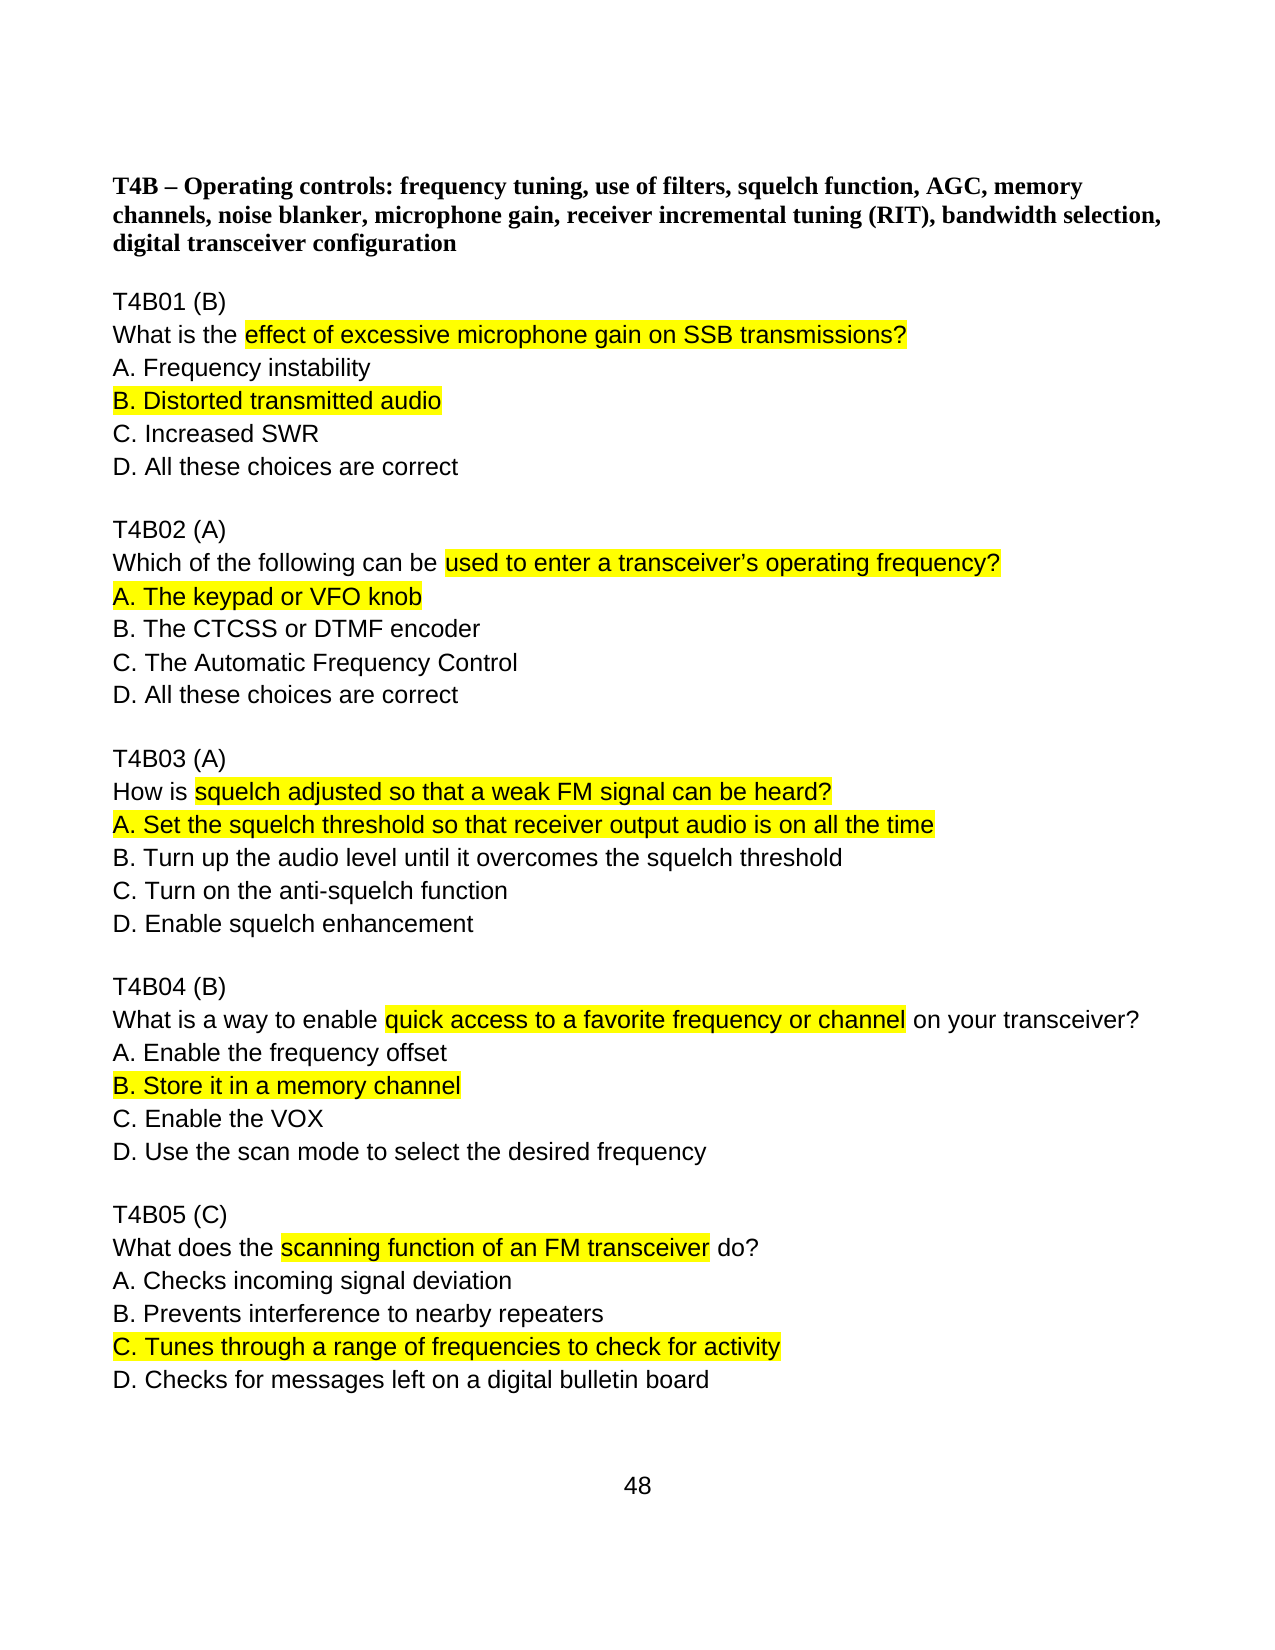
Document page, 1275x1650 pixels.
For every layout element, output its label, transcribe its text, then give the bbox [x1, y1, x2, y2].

text T4B04 (B) What is a way to enable quick access to a favorite frequency or channel on your transceiver? A. Enable the frequency offset B. Store it in a memory channel C. Enable the VOX D. Use the scan mode to select the desired frequency [112, 972, 1162, 1166]
text T4B05 (C) What does the scanning function of an FM transceiver do? A. Checks incoming signal deviation B. Prevents interference to nearby repeaters C. Tunes through a range of frequencies to check for activity D. Checks for messages left on a digital bulletin board [112, 1200, 1162, 1394]
subtitle T4B – Operating controls: frequency tuning, use of filters, squelch function, AGC, memory channels, noise blanker, microphone gain, receiver incremental tuning (RIT), bandwidth selection, digital transceiver configuration [112, 171, 1162, 257]
text T4B02 (A) Which of the following can be used to enter a transceiver’s operating frequency? A. The keypad or VFO knob B. The CTCSS or DTMF encoder C. The Automatic Frequency Control D. All these choices are correct [112, 515, 1162, 709]
text T4B01 (B) What is the effect of excessive microphone gain on SSB transmissions? A. Frequency instability B. Distorted transmitted audio C. Increased SWR D. All these choices are correct [112, 287, 1162, 481]
text T4B03 (A) How is squelch adjusted so that a weak FM signal can be heard? A. Set the squelch threshold so that receiver output audio is on all the time B. Turn up the audio level until it overcomes the squelch threshold C. Turn on the anti-squelch function D. Enable squelch enhancement [112, 743, 1162, 937]
